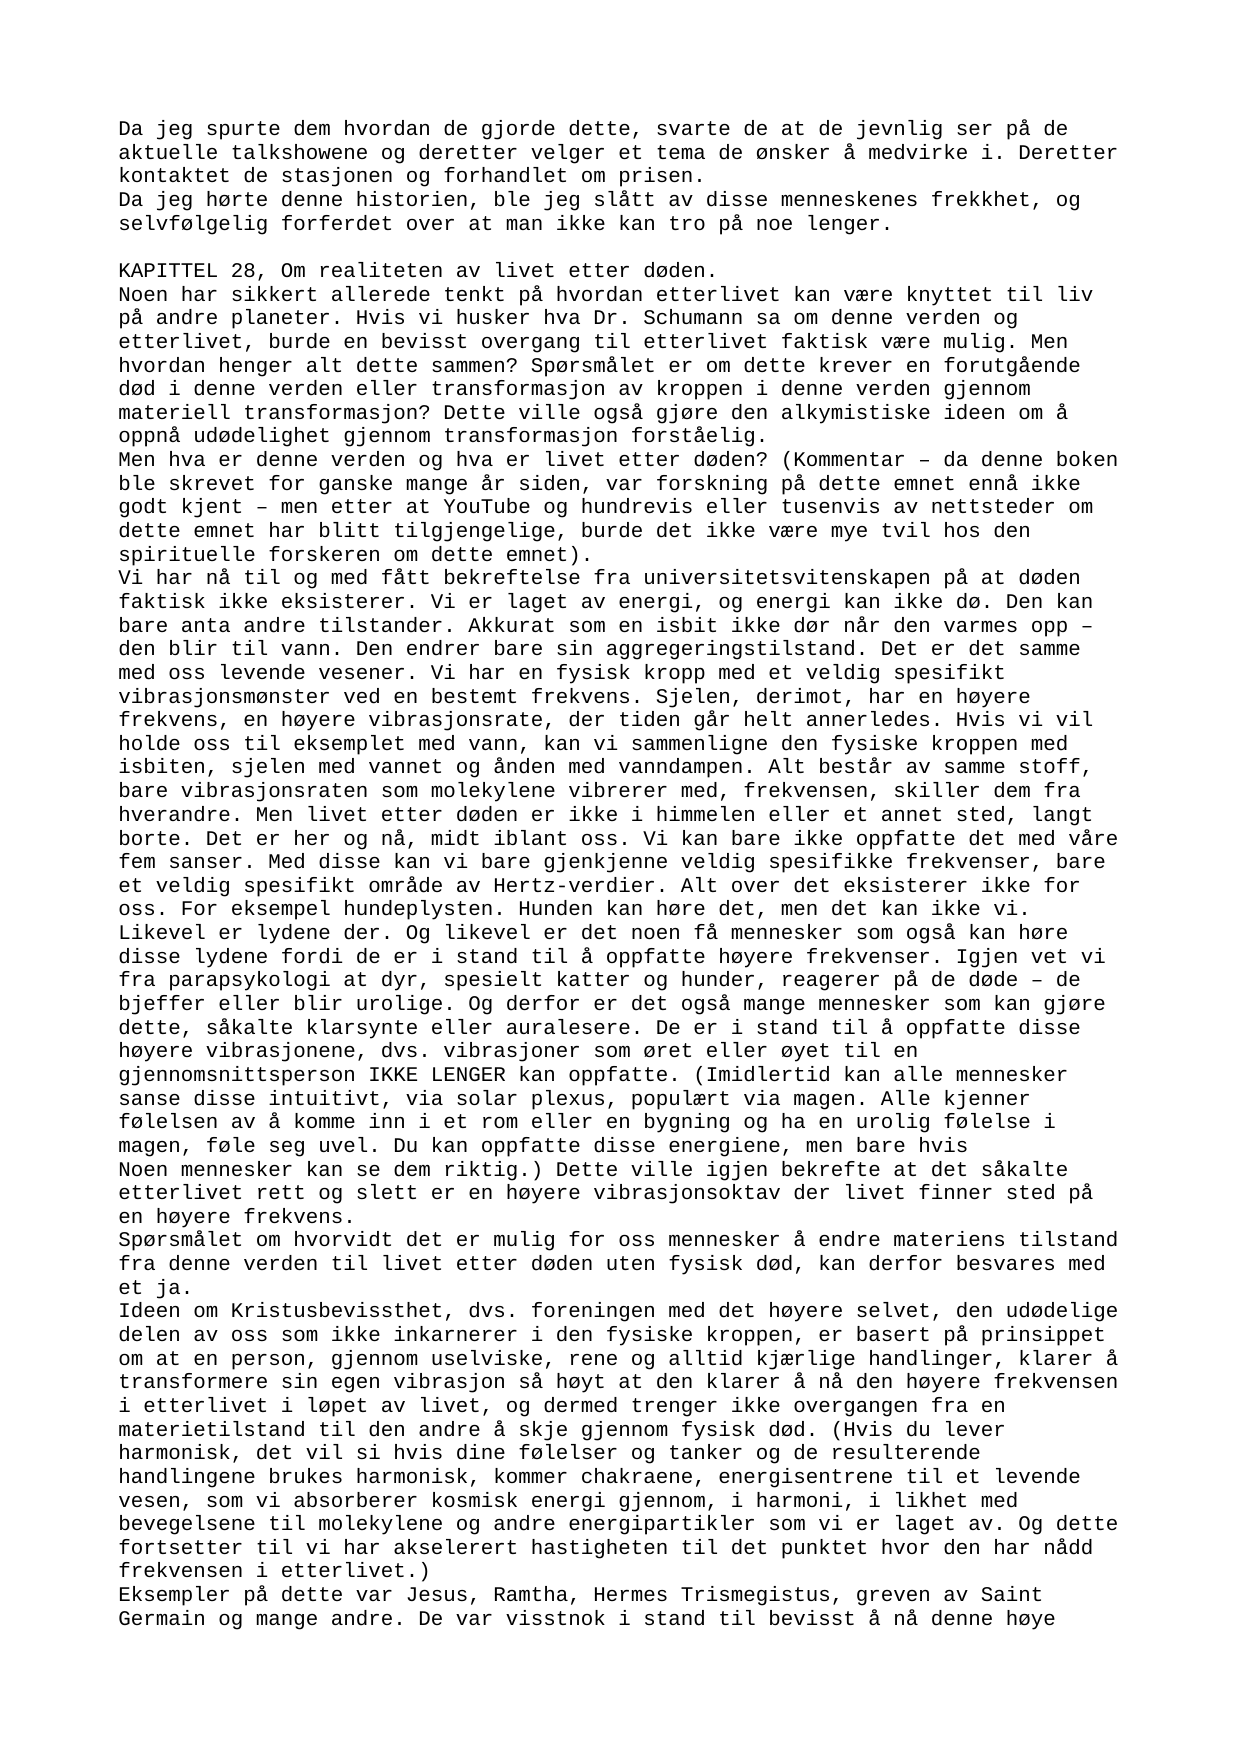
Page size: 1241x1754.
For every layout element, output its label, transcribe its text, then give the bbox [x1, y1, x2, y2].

text Vi har nå til og med fått bekreftelse fra universitetsvitenskapen på at døden faktisk ikke eksisterer. Vi er laget av energi, og energi kan ikke dø. Den kan bare anta andre tilstander. Akkurat som en isbit ikke dør når den varmes opp – den blir til vann. Den endrer bare sin aggregeringstilstand. Det er det samme med oss ​​levende vesener. Vi har en fysisk kropp med et veldig spesifikt vibrasjonsmønster ved en bestemt frekvens. Sjelen, derimot, har en høyere frekvens, en høyere vibrasjonsrate, der tiden går helt annerledes. Hvis vi vil holde oss til eksemplet med vann, kan vi sammenligne den fysiske kroppen med isbiten, sjelen med vannet og ånden med vanndampen. Alt består av samme stoff, bare vibrasjonsraten som molekylene vibrerer med, frekvensen, skiller dem fra hverandre. Men livet etter døden er ikke i himmelen eller et annet sted, langt borte. Det er her og nå, midt iblant oss. Vi kan bare ikke oppfatte det med våre fem sanser. Med disse kan vi bare gjenkjenne veldig spesifikke frekvenser, bare et veldig spesifikt område av Hertz-verdier. Alt over det eksisterer ikke for oss. For eksempel hundeplysten. Hunden kan høre det, men det kan ikke vi. Likevel er lydene der. Og likevel er det noen få mennesker som også kan høre disse lydene fordi de er i stand til å oppfatte høyere frekvenser. Igjen vet vi fra parapsykologi at dyr, spesielt katter og hunder, reagerer på de døde – de bjeffer eller blir urolige. Og derfor er det også mange mennesker som kan gjøre dette, såkalte klarsynte eller auralesere. De er i stand til å oppfatte disse høyere vibrasjonene, dvs. vibrasjoner som øret eller øyet til en gjennomsnittsperson IKKE LENGER kan oppfatte. (Imidlertid kan alle mennesker sanse disse intuitivt, via solar plexus, populært via magen. Alle kjenner følelsen av å komme inn i et rom eller en bygning og ha en urolig følelse i magen, føle seg uvel. Du kan oppfatte disse energiene, men bare hvis [118, 567, 1122, 1158]
text Eksempler på dette var Jesus, Ramtha, Hermes Trismegistus, greven av Saint Germain og mange andre. De var visstnok i stand til bevisst å nå denne høye [118, 1584, 1122, 1631]
text Da jeg spurte dem hvordan de gjorde dette, svarte de at de jevnlig ser på de aktuelle talkshowene og deretter velger et tema de ønsker å medvirke i. Deretter kontaktet de stasjonen og forhandlet om prisen. [118, 118, 1122, 189]
text Da jeg hørte denne historien, ble jeg slått av disse menneskenes frekkhet, og selvfølgelig forferdet over at man ikke kan tro på noe lenger. [118, 189, 1122, 236]
text Noen har sikkert allerede tenkt på hvordan etterlivet kan være knyttet til liv på andre planeter. Hvis vi husker hva Dr. Schumann sa om denne verden og etterlivet, burde en bevisst overgang til etterlivet faktisk være mulig. Men hvordan henger alt dette sammen? Spørsmålet er om dette krever en forutgående død i denne verden eller transformasjon av kroppen i denne verden gjennom materiell transformasjon? Dette ville også gjøre den alkymistiske ideen om å oppnå udødelighet gjennom transformasjon forståelig. [118, 284, 1122, 449]
text Noen mennesker kan se dem riktig.) Dette ville igjen bekrefte at det såkalte etterlivet rett og slett er en høyere vibrasjonsoktav der livet finner sted på en høyere frekvens. [118, 1158, 1122, 1229]
text KAPITTEL 28, Om realiteten av livet etter døden. [118, 260, 1122, 284]
text Men hva er denne verden og hva er livet etter døden? (Kommentar – da denne boken ble skrevet for ganske mange år siden, var forskning på dette emnet ennå ikke godt kjent – ​​men etter at YouTube og hundrevis eller tusenvis av nettsteder om dette emnet har blitt tilgjengelige, burde det ikke være mye tvil hos den spirituelle forskeren om dette emnet). [118, 449, 1122, 567]
text Ideen om Kristusbevissthet, dvs. foreningen med det høyere selvet, den udødelige delen av oss som ikke inkarnerer i den fysiske kroppen, er basert på prinsippet om at en person, gjennom uselviske, rene og alltid kjærlige handlinger, klarer å transformere sin egen vibrasjon så høyt at den klarer å nå den høyere frekvensen i etterlivet i løpet av livet, og dermed trenger ikke overgangen fra en materietilstand til den andre å skje gjennom fysisk død. (Hvis du lever harmonisk, det vil si hvis dine følelser og tanker og de resulterende handlingene brukes harmonisk, kommer chakraene, energisentrene til et levende vesen, som vi absorberer kosmisk energi gjennom, i harmoni, i likhet med bevegelsene til molekylene og andre energipartikler som vi er laget av. Og dette fortsetter til vi har akselerert hastigheten til det punktet hvor den har nådd frekvensen i etterlivet.) [118, 1300, 1122, 1584]
text Spørsmålet om hvorvidt det er mulig for oss mennesker å endre materiens tilstand fra denne verden til livet etter døden uten fysisk død, kan derfor besvares med et ja. [118, 1229, 1122, 1300]
